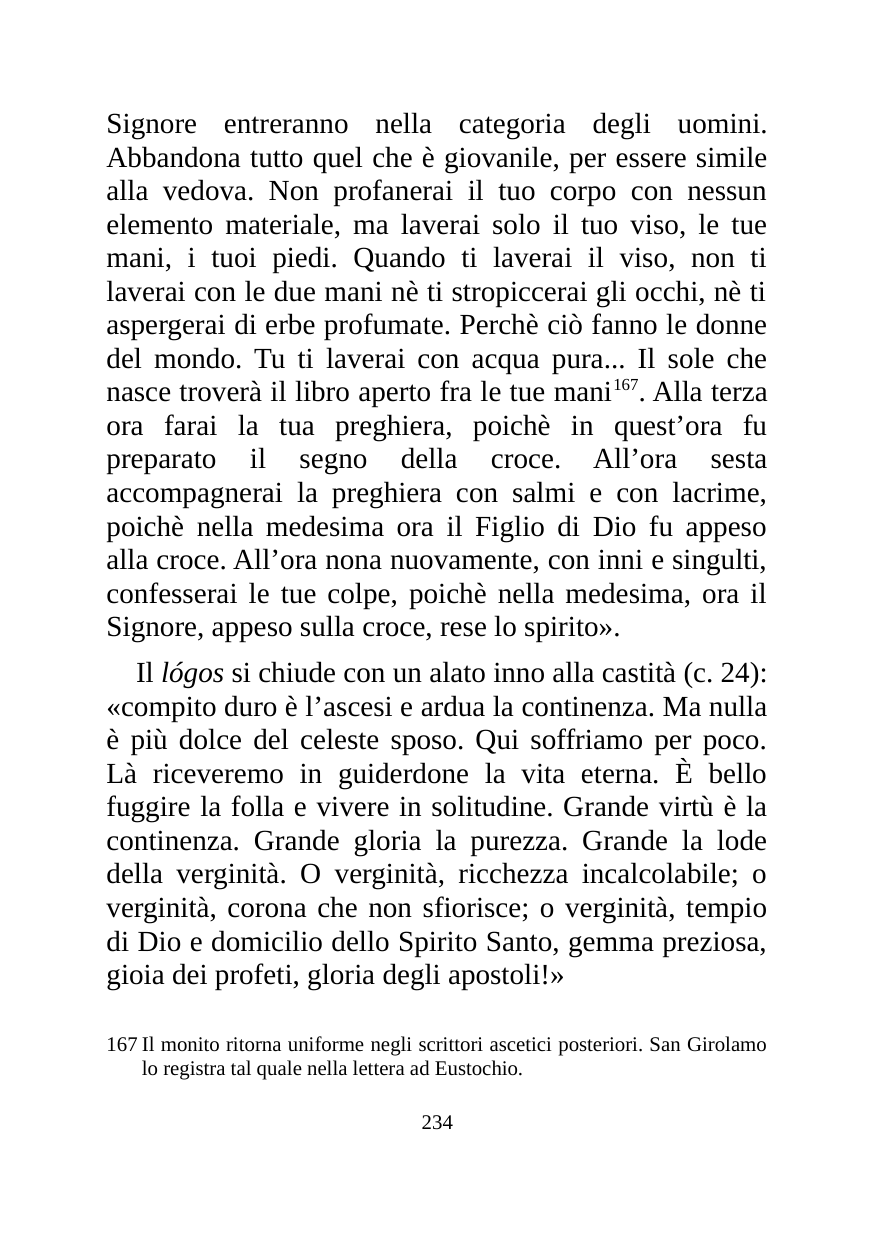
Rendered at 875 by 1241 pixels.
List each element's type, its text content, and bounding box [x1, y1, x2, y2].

text Signore entreranno nella categoria degli uomini. Abbandona tutto quel che è giovanile, per essere simile alla vedova. Non profanerai il tuo corpo con nessun elemento materiale, ma laverai solo il tuo viso, le tue mani, i tuoi piedi. Quando ti laverai il viso, non ti laverai con le due mani nè ti stropiccerai gli occhi, nè ti aspergerai di erbe profumate. Perchè ciò fanno le donne del mondo. Tu ti laverai con acqua pura... Il sole che nasce troverà il libro aperto fra le tue mani. Alla terza ora farai la tua preghiera, poichè in quest’ora fu preparato il segno della croce. All’ora sesta accompagnerai la preghiera con salmi e con lacrime, poichè nella medesima ora il Figlio di Dio fu appeso alla croce. All’ora nona nuovamente, con inni e singulti, confesserai le tue colpe, poichè nella medesima, ora il Signore, appeso sulla croce, rese lo spirito». [106, 106, 768, 643]
text Il monito ritorna uniforme negli scrittori ascetici posteriori. San Girolamo lo registra tal quale nella lettera ad Eustochio. [106, 1032, 768, 1080]
text Il lógos si chiude con un alato inno alla castità (c. 24): «compito duro è l’ascesi e ardua la continenza. Ma nulla è più dolce del celeste sposo. Qui soffriamo per poco. Là riceveremo in guiderdone la vita eterna. È bello fuggire la folla e vivere in solitudine. Grande virtù è la continenza. Grande gloria la purezza. Grande la lode della verginità. O verginità, ricchezza incalcolabile; o verginità, corona che non sfiorisce; o verginità, tempio di Dio e domicilio dello Spirito Santo, gemma preziosa, gioia dei profeti, gloria degli apostoli!» [106, 655, 768, 991]
